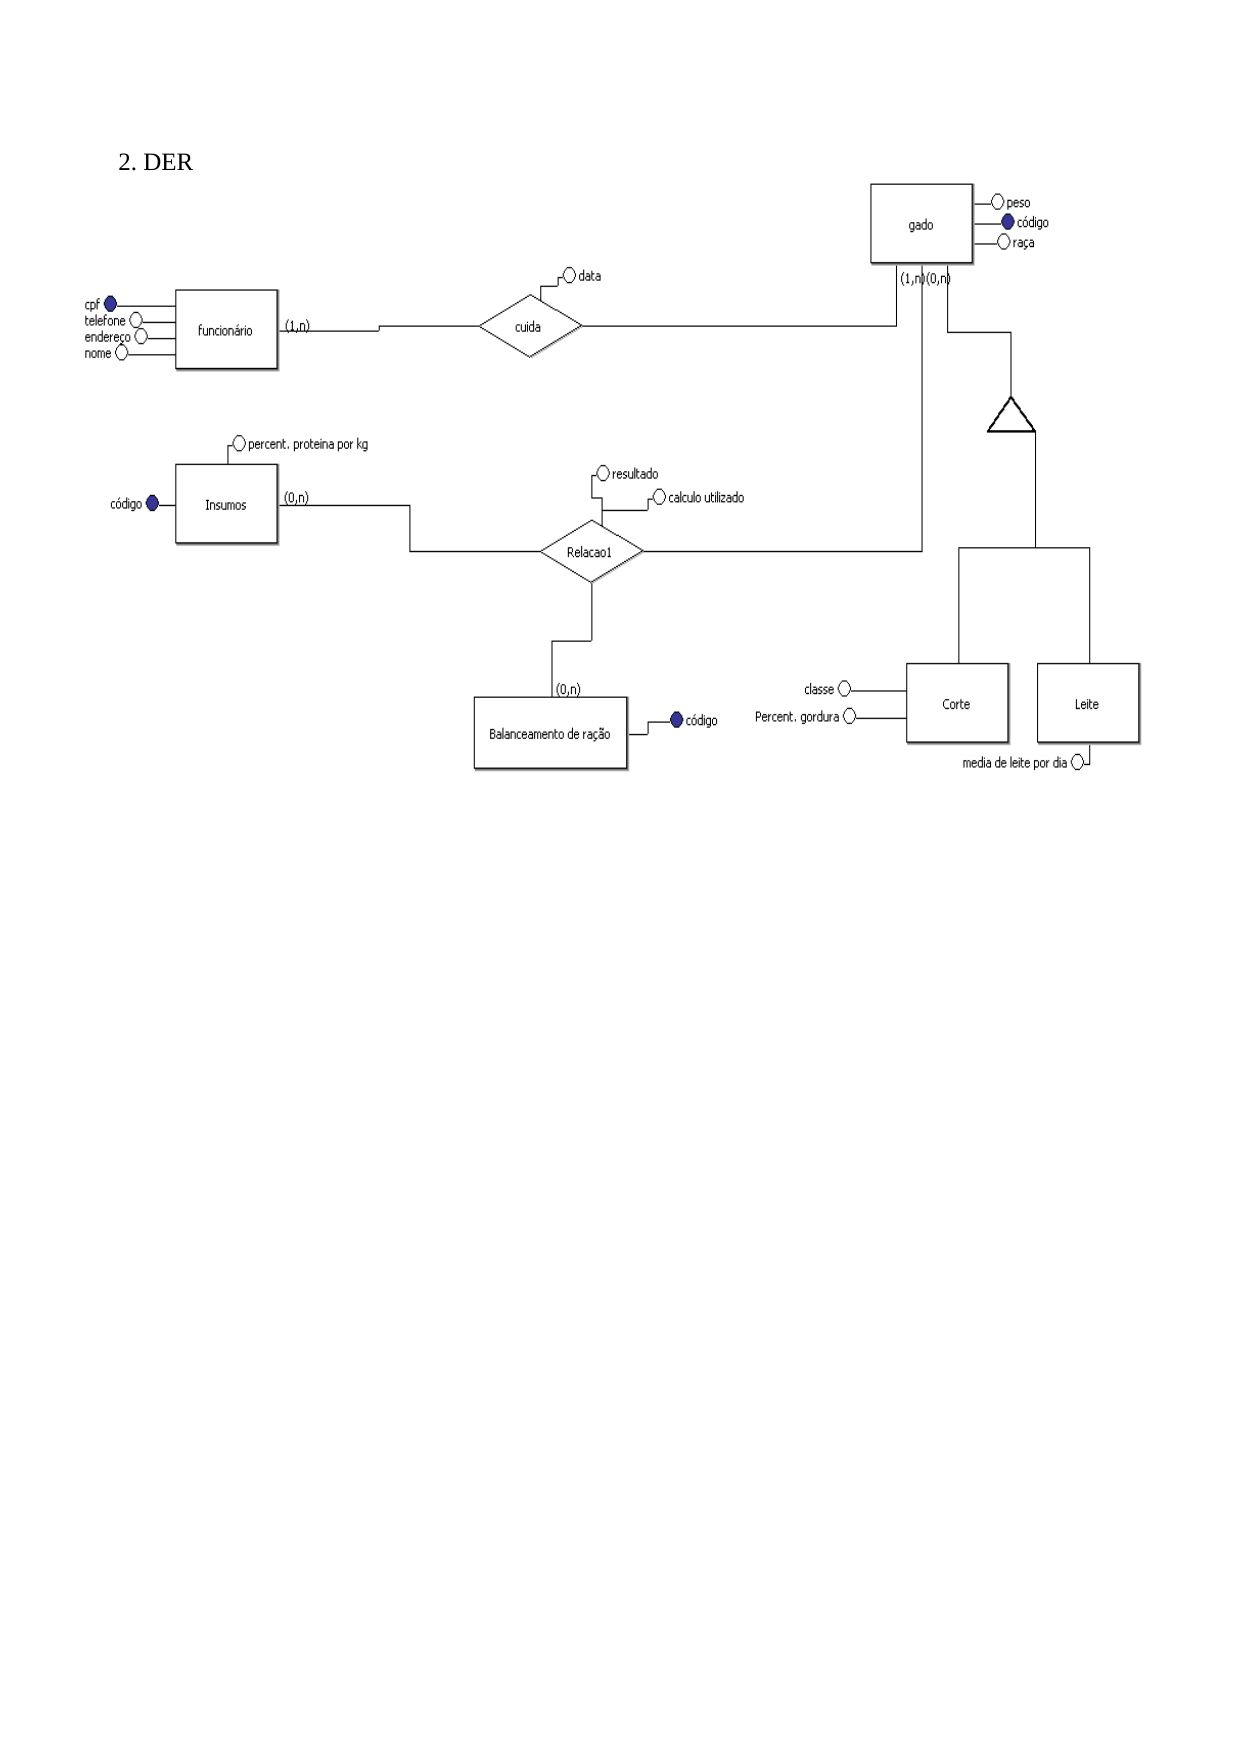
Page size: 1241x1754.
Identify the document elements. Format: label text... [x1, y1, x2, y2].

text 2. DER [118, 147, 1122, 175]
picture [69, 175, 1172, 815]
